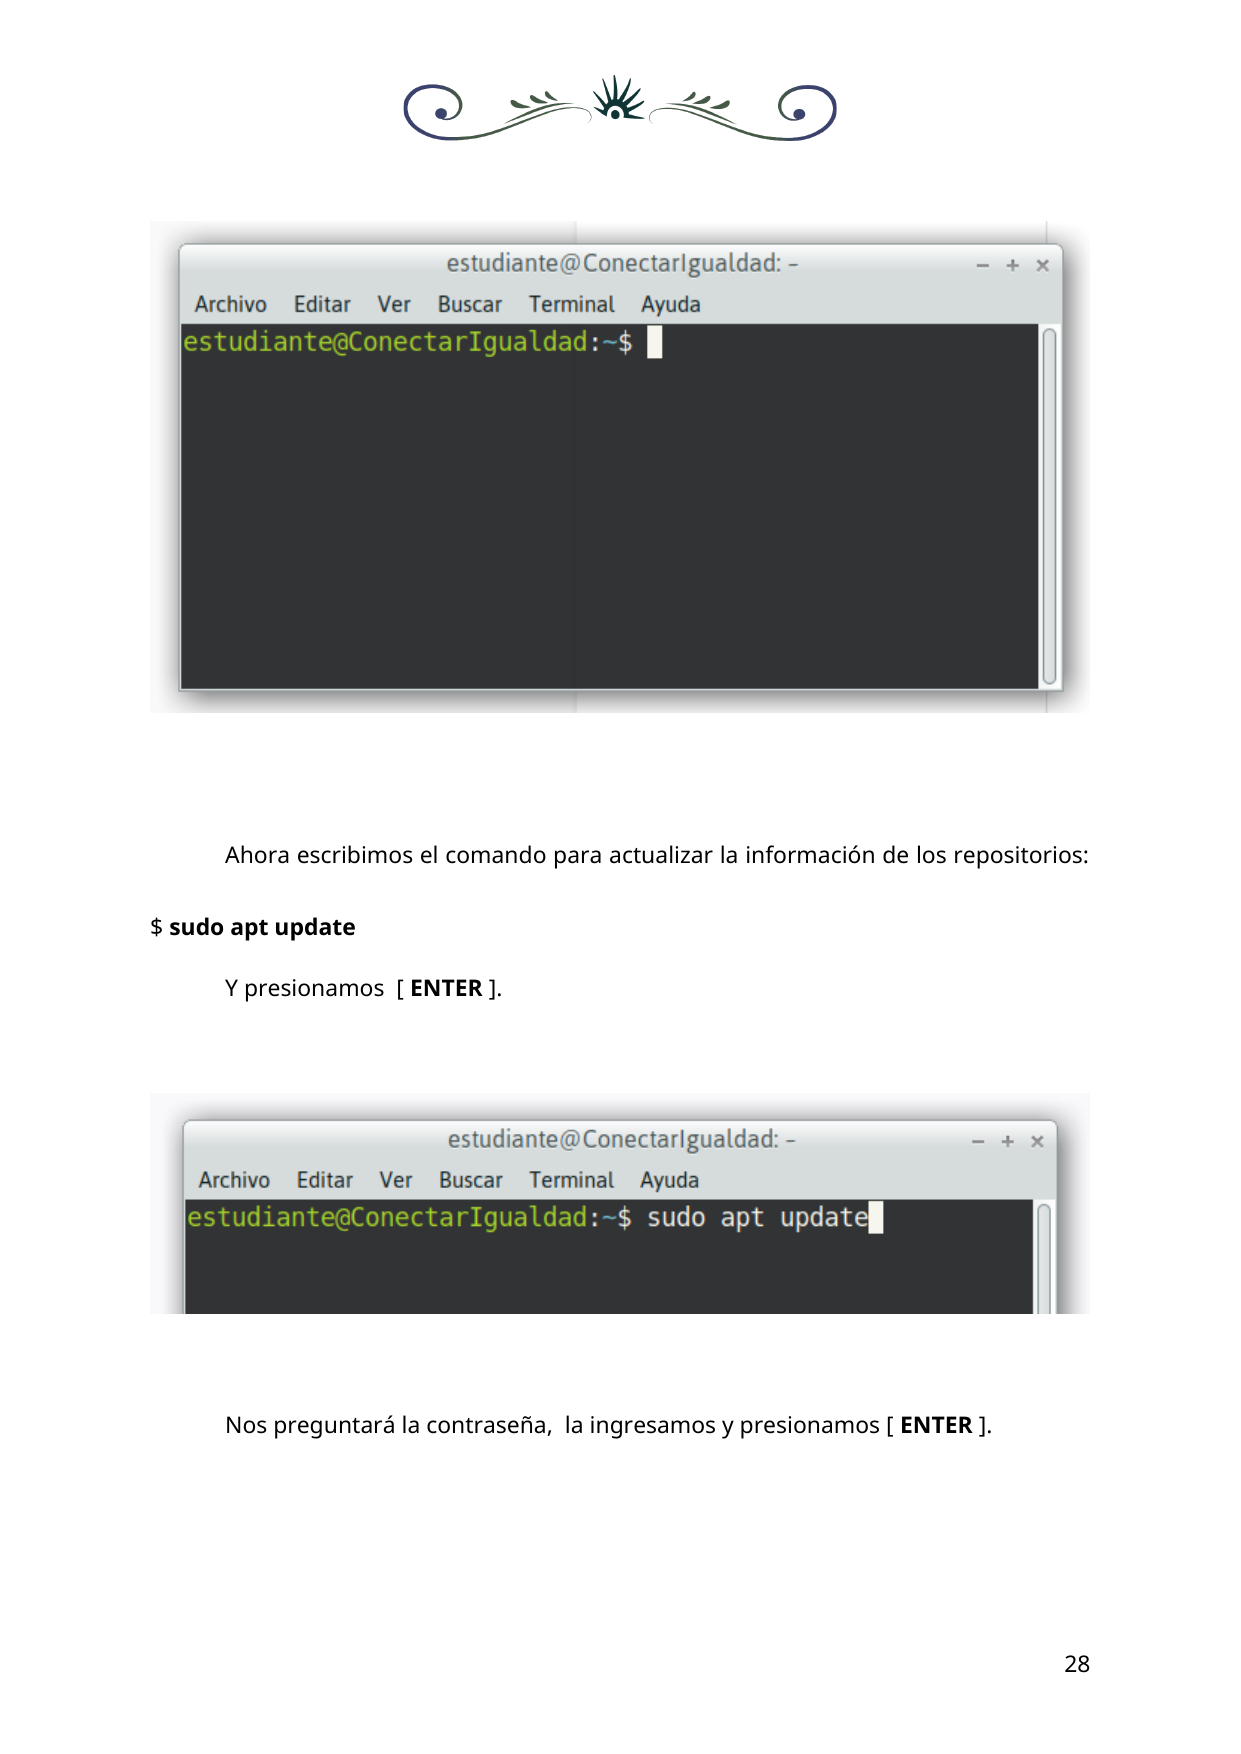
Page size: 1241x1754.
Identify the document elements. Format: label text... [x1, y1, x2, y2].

picture [403, 75, 837, 141]
text Y presionamos [ ENTER ]. [150, 972, 1090, 1003]
text Nos preguntará la contraseña, la ingresamos y presionamos [ ENTER ]. [150, 1409, 1090, 1440]
text Ahora escribimos el comando para actualizar la información de los repositorios: $ sudo apt update [150, 839, 1090, 942]
picture [150, 1093, 1091, 1314]
picture [150, 221, 1091, 713]
